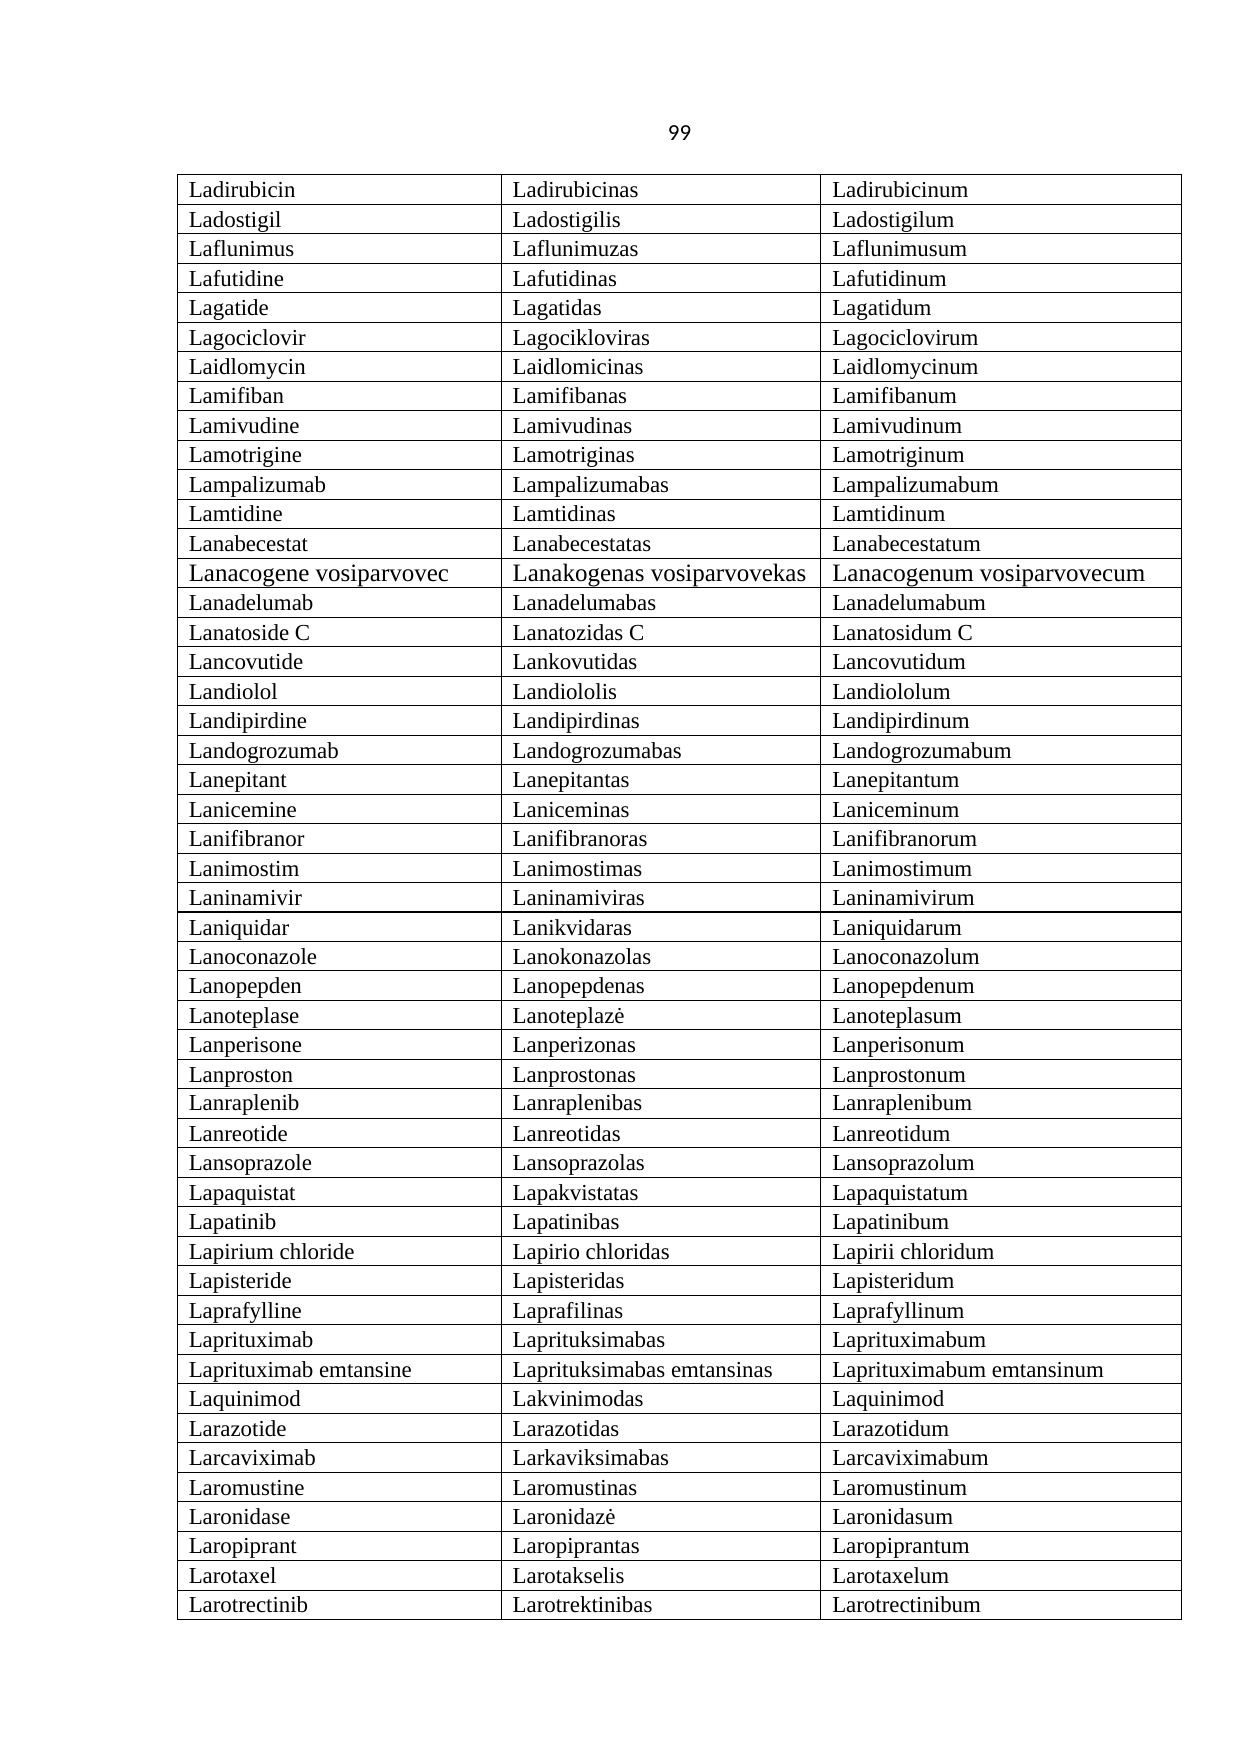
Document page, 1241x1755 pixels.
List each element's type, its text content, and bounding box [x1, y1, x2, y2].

table_cell Lapirium chloride [178, 1237, 501, 1265]
table_cell Landipirdine [178, 706, 501, 734]
table_cell Laidlomicinas [502, 352, 820, 381]
table_cell Landiolol [178, 677, 501, 705]
table_cell Lampalizumab [178, 470, 501, 498]
table_cell Lafutidinas [502, 264, 820, 292]
table_cell Lapatinibum [821, 1207, 1181, 1236]
table_cell Laquinimod [821, 1384, 1181, 1413]
table_cell Lamtidinas [502, 500, 820, 528]
table_cell Lankovutidas [502, 647, 820, 676]
table_cell Ladirubicin [178, 175, 501, 204]
table_cell Laidlomycinum [821, 352, 1181, 381]
table_cell Lancovutide [178, 647, 501, 676]
table_cell Ladostigilum [821, 205, 1181, 233]
table_cell Lanokonazolas [502, 942, 820, 970]
table_cell Lagocikloviras [502, 323, 820, 351]
table_cell Landiololum [821, 677, 1181, 705]
table_cell Lanprostonas [502, 1060, 820, 1088]
table_cell Larazotidum [821, 1414, 1181, 1442]
table_cell Lanikvidaras [502, 913, 820, 941]
table_cell Landipirdinum [821, 706, 1181, 734]
table_cell Laropiprant [178, 1532, 501, 1560]
table_cell Lanoconazole [178, 942, 501, 970]
table_cell Lamifibanas [502, 382, 820, 410]
table_cell Laniceminum [821, 795, 1181, 823]
table_cell Lanopepdenum [821, 971, 1181, 1000]
table_cell Lanreotidum [821, 1119, 1181, 1147]
table_cell Lanoconazolum [821, 942, 1181, 970]
table_cell Landiololis [502, 677, 820, 705]
table_cell Lanatosidum C [821, 618, 1181, 646]
table_cell Lanraplenibum [821, 1089, 1181, 1118]
table_cell Ladostigil [178, 205, 501, 233]
table_cell Lanraplenib [178, 1089, 501, 1118]
table_cell Laninamivir [178, 883, 501, 911]
table_cell Lapirio chloridas [502, 1237, 820, 1265]
table_cell Laronidazė [502, 1502, 820, 1531]
table_cell Laprafilinas [502, 1296, 820, 1324]
table_cell Lanacogenum vosiparvovecum [821, 559, 1181, 587]
table_cell Lanacogene vosiparvovec [178, 559, 501, 587]
table_cell Larcaviximabum [821, 1443, 1181, 1472]
table_cell Lanepitantum [821, 765, 1181, 793]
table_cell Larotrectinib [178, 1591, 501, 1619]
table_cell Lafutidine [178, 264, 501, 292]
table_cell Lanoteplasum [821, 1001, 1181, 1029]
table_cell Larotrektinibas [502, 1591, 820, 1619]
table_cell Lamivudinum [821, 411, 1181, 439]
table_cell Lanicemine [178, 795, 501, 823]
table_cell Lagatidum [821, 293, 1181, 322]
table_cell Laprituximabum [821, 1325, 1181, 1354]
table_cell Landogrozumabum [821, 736, 1181, 764]
table_cell Laniceminas [502, 795, 820, 823]
table_cell Laropiprantum [821, 1532, 1181, 1560]
table_cell Larotaxelum [821, 1561, 1181, 1589]
table_cell Lanprostonum [821, 1060, 1181, 1088]
table_cell Laronidasum [821, 1502, 1181, 1531]
table_cell Laromustinum [821, 1473, 1181, 1501]
table_cell Lanifibranor [178, 824, 501, 852]
table_cell Ladirubicinas [502, 175, 820, 204]
table_cell Lansoprazolas [502, 1148, 820, 1177]
table_cell Lamotriginas [502, 441, 820, 469]
table_cell Laprafyllinum [821, 1296, 1181, 1324]
table_cell Laflunimuzas [502, 234, 820, 263]
table_cell Lakvinimodas [502, 1384, 820, 1413]
table_cell Larkaviksimabas [502, 1443, 820, 1472]
table_cell Lapatinib [178, 1207, 501, 1236]
table_cell Laprituximab emtansine [178, 1355, 501, 1383]
table_cell Larcaviximab [178, 1443, 501, 1472]
table_cell Lanreotide [178, 1119, 501, 1147]
table_cell Laprituximabum emtansinum [821, 1355, 1181, 1383]
table_cell Lamtidinum [821, 500, 1181, 528]
table_cell Lanadelumab [178, 588, 501, 617]
table_cell Lanperisone [178, 1030, 501, 1059]
table_cell Lapisteride [178, 1266, 501, 1295]
table_cell Laninamiviras [502, 883, 820, 911]
table_cell Lampalizumabas [502, 470, 820, 498]
table_cell Lamivudinas [502, 411, 820, 439]
table_cell Lapisteridum [821, 1266, 1181, 1295]
table_cell Laniquidar [178, 913, 501, 941]
table_cell Lapisteridas [502, 1266, 820, 1295]
table_cell Larotaxel [178, 1561, 501, 1589]
table_cell Laprituksimabas emtansinas [502, 1355, 820, 1383]
table_cell Lanadelumabas [502, 588, 820, 617]
table_cell Lampalizumabum [821, 470, 1181, 498]
table_cell Lagociclovir [178, 323, 501, 351]
table_cell Lanreotidas [502, 1119, 820, 1147]
table_cell Laromustinas [502, 1473, 820, 1501]
table_cell Laflunimus [178, 234, 501, 263]
table_cell Lapakvistatas [502, 1178, 820, 1206]
table_cell Lafutidinum [821, 264, 1181, 292]
table_cell Landipirdinas [502, 706, 820, 734]
table_cell Lamotrigine [178, 441, 501, 469]
table_cell Lanraplenibas [502, 1089, 820, 1118]
table_cell Lanifibranoras [502, 824, 820, 852]
table_cell Ladirubicinum [821, 175, 1181, 204]
table_cell Lanatozidas C [502, 618, 820, 646]
table_cell Larazotidas [502, 1414, 820, 1442]
table_cell Lanperizonas [502, 1030, 820, 1059]
table_cell Larotrectinibum [821, 1591, 1181, 1619]
table_cell Lamifiban [178, 382, 501, 410]
table_cell Lansoprazole [178, 1148, 501, 1177]
table_cell Lansoprazolum [821, 1148, 1181, 1177]
table_cell Lanakogenas vosiparvovekas [502, 559, 820, 587]
table_cell Lanoteplase [178, 1001, 501, 1029]
table_cell Laprituksimabas [502, 1325, 820, 1354]
table_cell Landogrozumabas [502, 736, 820, 764]
table_cell Lapirii chloridum [821, 1237, 1181, 1265]
table_cell Landogrozumab [178, 736, 501, 764]
table_cell Laromustine [178, 1473, 501, 1501]
table_cell Lanoteplazė [502, 1001, 820, 1029]
table_cell Larotakselis [502, 1561, 820, 1589]
table_cell Lanifibranorum [821, 824, 1181, 852]
table_cell Lanopepden [178, 971, 501, 1000]
table_cell Lanimostimas [502, 854, 820, 882]
table_cell Lanepitant [178, 765, 501, 793]
table_cell Lapaquistat [178, 1178, 501, 1206]
table_cell Ladostigilis [502, 205, 820, 233]
table_cell Laprafylline [178, 1296, 501, 1324]
table_cell Lamifibanum [821, 382, 1181, 410]
table_cell Lapaquistatum [821, 1178, 1181, 1206]
table_cell Lagociclovirum [821, 323, 1181, 351]
table_cell Laprituximab [178, 1325, 501, 1354]
table_cell Lamtidine [178, 500, 501, 528]
table_cell Lanopepdenas [502, 971, 820, 1000]
table_cell Laquinimod [178, 1384, 501, 1413]
table_cell Laidlomycin [178, 352, 501, 381]
table_cell Lanatoside C [178, 618, 501, 646]
table_cell Laronidase [178, 1502, 501, 1531]
table_cell Lagatide [178, 293, 501, 322]
table_cell Lancovutidum [821, 647, 1181, 676]
table_cell Lanepitantas [502, 765, 820, 793]
table_cell Lanimostimum [821, 854, 1181, 882]
table_cell Laninamivirum [821, 883, 1181, 911]
table_cell Lanimostim [178, 854, 501, 882]
table_cell Laropiprantas [502, 1532, 820, 1560]
table_cell Lanabecestat [178, 529, 501, 557]
table_cell Laflunimusum [821, 234, 1181, 263]
table_cell Lanadelumabum [821, 588, 1181, 617]
table_cell Lapatinibas [502, 1207, 820, 1236]
table_cell Lagatidas [502, 293, 820, 322]
table_cell Laniquidarum [821, 913, 1181, 941]
table_cell Lanperisonum [821, 1030, 1181, 1059]
table_cell Lanabecestatas [502, 529, 820, 557]
table_cell Larazotide [178, 1414, 501, 1442]
table_cell Lamotriginum [821, 441, 1181, 469]
table_cell Lanproston [178, 1060, 501, 1088]
table_cell Lanabecestatum [821, 529, 1181, 557]
table_cell Lamivudine [178, 411, 501, 439]
